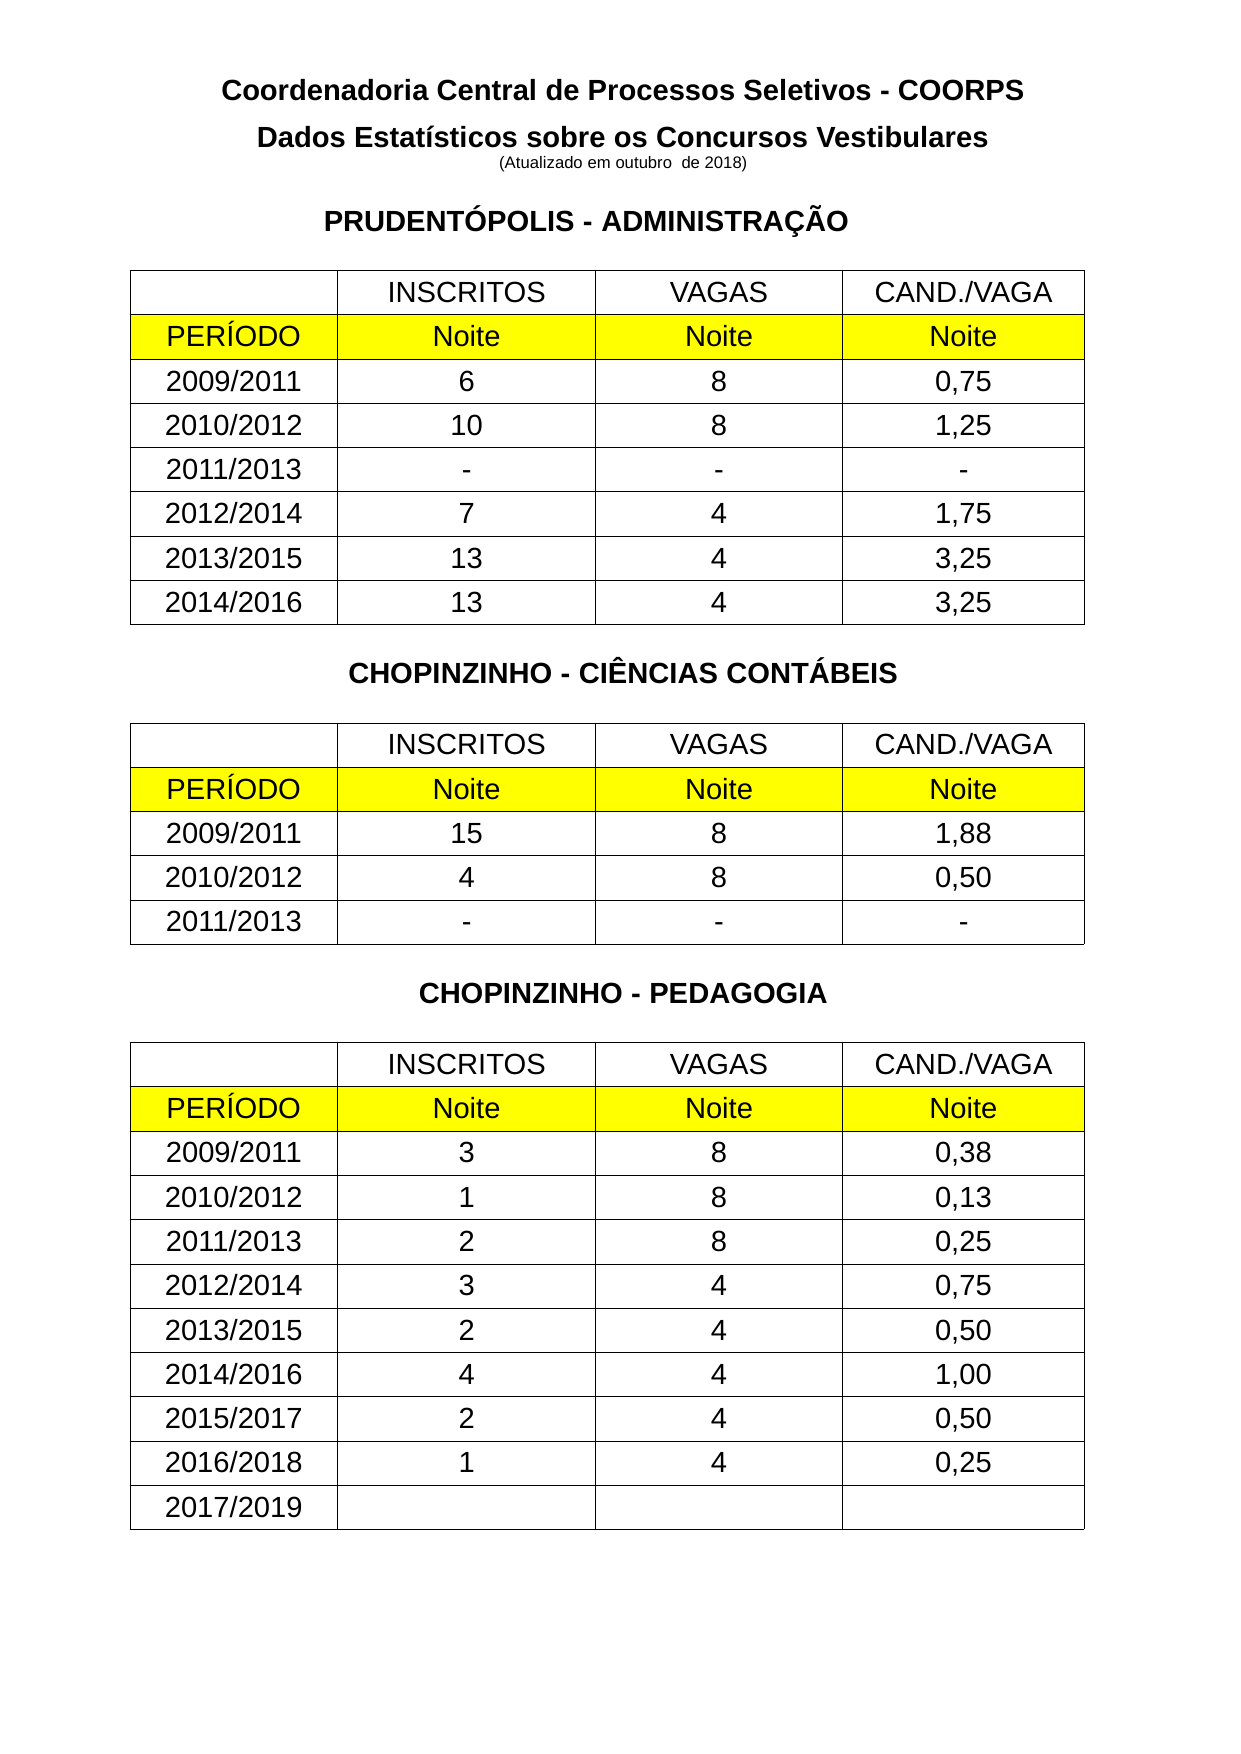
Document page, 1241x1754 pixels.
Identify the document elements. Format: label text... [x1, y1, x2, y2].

table_cell - [596, 448, 842, 491]
table_cell 4 [596, 581, 842, 624]
table_cell 2015/2017 [131, 1397, 337, 1441]
table_cell 0,75 [843, 1265, 1084, 1308]
table_cell Noite [843, 315, 1084, 359]
table_cell 4 [596, 1265, 842, 1308]
table_cell 2013/2015 [131, 1309, 337, 1352]
table_cell 8 [596, 404, 842, 447]
table_cell 0,38 [843, 1132, 1084, 1175]
table_cell 2011/2013 [131, 448, 337, 491]
table_cell 2013/2015 [131, 537, 337, 580]
table_cell [843, 1486, 1084, 1529]
table_cell 2012/2014 [131, 1265, 337, 1308]
table_header CAND./VAGA [843, 1043, 1084, 1086]
subtitle CHOPINZINHO - CIÊNCIAS CONTÁBEIS [53, 657, 1193, 690]
table_header VAGAS [596, 271, 842, 314]
table_cell 2010/2012 [131, 1176, 337, 1219]
table_header CAND./VAGA [843, 271, 1084, 314]
table_cell 13 [338, 537, 595, 580]
table_header INSCRITOS [338, 724, 595, 767]
table_cell PERÍODO [131, 315, 337, 359]
table_cell 1,88 [843, 812, 1084, 855]
table_cell 8 [596, 1132, 842, 1175]
table_cell Noite [596, 1087, 842, 1131]
table_cell 8 [596, 360, 842, 403]
table_cell 4 [596, 492, 842, 536]
table_cell - [338, 901, 595, 944]
table_cell Noite [338, 1087, 595, 1131]
table_cell 0,13 [843, 1176, 1084, 1219]
table_cell 4 [596, 1309, 842, 1352]
table_cell 2009/2011 [131, 1132, 337, 1175]
table_cell 2009/2011 [131, 812, 337, 855]
table_cell 6 [338, 360, 595, 403]
table_cell 15 [338, 812, 595, 855]
table_header INSCRITOS [338, 271, 595, 314]
table_cell 1 [338, 1176, 595, 1219]
table_cell 8 [596, 812, 842, 855]
table_cell 0,25 [843, 1442, 1084, 1485]
table_cell 1,75 [843, 492, 1084, 536]
table_cell Noite [596, 315, 842, 359]
table_cell - [843, 901, 1084, 944]
table_cell 8 [596, 856, 842, 899]
table_header INSCRITOS [338, 1043, 595, 1086]
table_header [131, 1043, 337, 1086]
table_cell [596, 1486, 842, 1529]
subtitle PRUDENTÓPOLIS - ADMINISTRAÇÃO [53, 205, 1193, 237]
subtitle CHOPINZINHO - PEDAGOGIA [53, 977, 1193, 1009]
table_cell 13 [338, 581, 595, 624]
table_cell 2014/2016 [131, 1353, 337, 1396]
table_cell 2011/2013 [131, 1220, 337, 1263]
table_cell 2009/2011 [131, 360, 337, 403]
table_cell - [596, 901, 842, 944]
table_cell 4 [338, 1353, 595, 1396]
table_cell 1,00 [843, 1353, 1084, 1396]
table_cell 7 [338, 492, 595, 536]
table_cell 4 [596, 1353, 842, 1396]
table_cell 1 [338, 1442, 595, 1485]
table_cell Noite [843, 768, 1084, 811]
table_header [131, 724, 337, 767]
table_cell 0,50 [843, 1397, 1084, 1441]
table_cell 3,25 [843, 581, 1084, 624]
table_cell 0,75 [843, 360, 1084, 403]
table_header [131, 271, 337, 314]
table_cell 0,50 [843, 856, 1084, 899]
table_cell 4 [596, 537, 842, 580]
table_cell Noite [338, 315, 595, 359]
table_cell 2016/2018 [131, 1442, 337, 1485]
table_cell 2011/2013 [131, 901, 337, 944]
table_cell Noite [596, 768, 842, 811]
table_cell [338, 1486, 595, 1529]
table_cell 8 [596, 1176, 842, 1219]
table_cell 2012/2014 [131, 492, 337, 536]
table_cell 10 [338, 404, 595, 447]
table_cell 2 [338, 1309, 595, 1352]
table_header VAGAS [596, 1043, 842, 1086]
table_cell PERÍODO [131, 1087, 337, 1131]
table_cell 3 [338, 1132, 595, 1175]
table_cell 8 [596, 1220, 842, 1263]
table_cell 2 [338, 1397, 595, 1441]
table_cell PERÍODO [131, 768, 337, 811]
table_cell 4 [338, 856, 595, 899]
table_header VAGAS [596, 724, 842, 767]
table_cell - [843, 448, 1084, 491]
table_cell 2010/2012 [131, 856, 337, 899]
table_cell Noite [843, 1087, 1084, 1131]
table_cell 2010/2012 [131, 404, 337, 447]
table_cell 4 [596, 1397, 842, 1441]
table_cell 1,25 [843, 404, 1084, 447]
table_cell 3 [338, 1265, 595, 1308]
table_header CAND./VAGA [843, 724, 1084, 767]
table_cell 2017/2019 [131, 1486, 337, 1529]
table_cell - [338, 448, 595, 491]
table_cell 0,25 [843, 1220, 1084, 1263]
table_cell Noite [338, 768, 595, 811]
table_cell 2014/2016 [131, 581, 337, 624]
table_cell 2 [338, 1220, 595, 1263]
table_cell 4 [596, 1442, 842, 1485]
table_cell 0,50 [843, 1309, 1084, 1352]
table_cell 3,25 [843, 537, 1084, 580]
